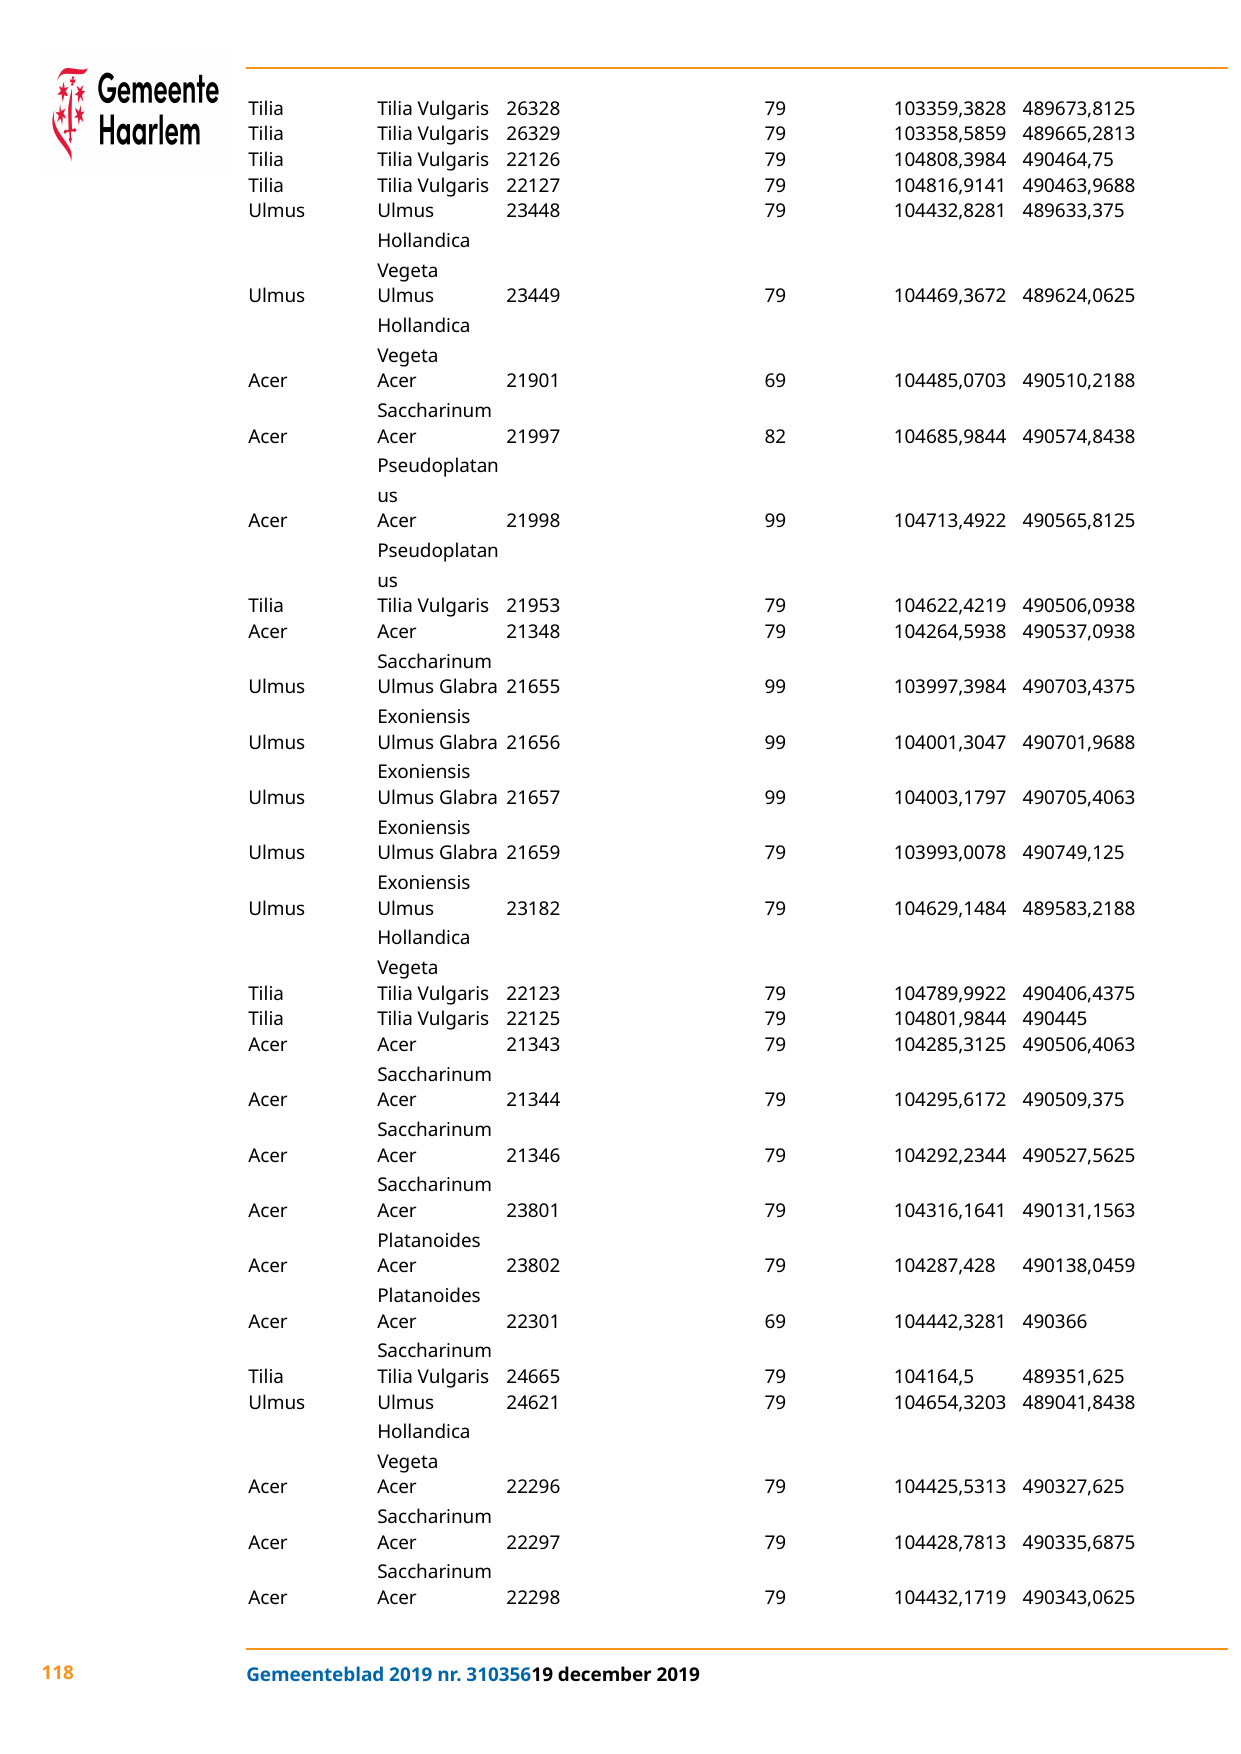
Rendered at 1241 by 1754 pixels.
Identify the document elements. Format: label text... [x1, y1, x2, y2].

table_cell 21998 [506, 508, 635, 593]
table_cell 489351,625 [1023, 1363, 1152, 1389]
table_cell 490749,125 [1023, 840, 1152, 895]
table_cell 79 [764, 1142, 893, 1197]
table_cell Ulmus [248, 674, 377, 729]
table_cell 22127 [506, 172, 635, 198]
table_cell Acer Platanoides [377, 1197, 506, 1252]
table_cell Ulmus [248, 784, 377, 839]
table_cell Acer [248, 1142, 377, 1197]
table_cell 22125 [506, 1006, 635, 1031]
table_cell 104432,8281 [894, 198, 1022, 283]
table_cell 21655 [506, 674, 635, 729]
table_cell Acer Pseudoplatanus [377, 423, 506, 508]
table_cell 489041,8438 [1023, 1389, 1152, 1474]
table_cell 103358,5859 [894, 121, 1022, 146]
table_cell Acer [248, 1197, 377, 1252]
table_cell Acer Saccharinum [377, 368, 506, 423]
table_cell 490701,9688 [1023, 729, 1152, 784]
table_cell [635, 784, 764, 839]
table_cell Acer [248, 368, 377, 423]
table_cell 104292,2344 [894, 1142, 1022, 1197]
table_cell 23448 [506, 198, 635, 283]
table_cell 23801 [506, 1197, 635, 1252]
table_cell Tilia [248, 146, 377, 172]
table_cell Acer Saccharinum [377, 1474, 506, 1529]
table_cell 79 [764, 1363, 893, 1389]
table_cell Acer [248, 1474, 377, 1529]
table_cell Tilia [248, 1363, 377, 1389]
table_cell 104685,9844 [894, 423, 1022, 508]
table_cell 22126 [506, 146, 635, 172]
table_cell 79 [764, 1197, 893, 1252]
table_cell Acer Saccharinum [377, 1031, 506, 1087]
table_cell [635, 1031, 764, 1087]
table_cell Tilia Vulgaris [377, 1363, 506, 1389]
table_cell Tilia Vulgaris [377, 95, 506, 121]
table_cell 104442,3281 [894, 1308, 1022, 1363]
table_cell [635, 121, 764, 146]
table_cell 99 [764, 729, 893, 784]
table_cell [635, 198, 764, 283]
table_cell 22298 [506, 1584, 635, 1610]
table_cell Tilia [248, 95, 377, 121]
table_cell 21901 [506, 368, 635, 423]
table_cell 104001,3047 [894, 729, 1022, 784]
table_cell 490131,1563 [1023, 1197, 1152, 1252]
table_cell Acer [248, 1253, 377, 1308]
table_cell [635, 1363, 764, 1389]
table_cell 22301 [506, 1308, 635, 1363]
table_cell Acer [377, 1584, 506, 1610]
table_cell 99 [764, 784, 893, 839]
table_cell 24621 [506, 1389, 635, 1474]
table_cell 79 [764, 618, 893, 674]
table_cell Tilia Vulgaris [377, 146, 506, 172]
table_cell 104164,5 [894, 1363, 1022, 1389]
table_cell 104295,6172 [894, 1087, 1022, 1142]
table_cell Acer [248, 1308, 377, 1363]
table_cell 79 [764, 146, 893, 172]
table_cell [635, 172, 764, 198]
table_cell 69 [764, 1308, 893, 1363]
table_cell 79 [764, 1253, 893, 1308]
table_cell 23802 [506, 1253, 635, 1308]
table_cell Tilia Vulgaris [377, 172, 506, 198]
table_cell 21953 [506, 593, 635, 618]
table_cell Ulmus Glabra Exoniensis [377, 784, 506, 839]
table_cell 490527,5625 [1023, 1142, 1152, 1197]
table_cell Ulmus Glabra Exoniensis [377, 729, 506, 784]
table_cell 24665 [506, 1363, 635, 1389]
table_cell 104485,0703 [894, 368, 1022, 423]
table_cell Acer Saccharinum [377, 1087, 506, 1142]
table_cell 26329 [506, 121, 635, 146]
table_cell 22297 [506, 1529, 635, 1584]
table_cell Ulmus [248, 729, 377, 784]
table_cell 79 [764, 172, 893, 198]
table_cell 21346 [506, 1142, 635, 1197]
table_cell 490445 [1023, 1006, 1152, 1031]
table_cell 490705,4063 [1023, 784, 1152, 839]
table_cell [635, 980, 764, 1006]
table_cell [635, 508, 764, 593]
table_cell 79 [764, 840, 893, 895]
table_cell 21343 [506, 1031, 635, 1087]
table_cell 99 [764, 508, 893, 593]
table_cell Acer [248, 423, 377, 508]
table_cell 489673,8125 [1023, 95, 1152, 121]
table_cell Tilia [248, 593, 377, 618]
table_cell [635, 674, 764, 729]
table_cell 23449 [506, 283, 635, 367]
table_cell Ulmus Hollandica Vegeta [377, 198, 506, 283]
table_cell Tilia [248, 121, 377, 146]
table_cell 21997 [506, 423, 635, 508]
table_cell [635, 368, 764, 423]
table_cell 489633,375 [1023, 198, 1152, 283]
table_cell Tilia Vulgaris [377, 1006, 506, 1031]
table_cell Acer Saccharinum [377, 1308, 506, 1363]
table_cell 103997,3984 [894, 674, 1022, 729]
table_cell 99 [764, 674, 893, 729]
table_cell [635, 423, 764, 508]
table_cell 79 [764, 1529, 893, 1584]
table_cell 489583,2188 [1023, 895, 1152, 980]
table_cell Acer Pseudoplatanus [377, 508, 506, 593]
table_cell 104003,1797 [894, 784, 1022, 839]
table_cell Ulmus Hollandica Vegeta [377, 1389, 506, 1474]
table_cell Ulmus Glabra Exoniensis [377, 840, 506, 895]
table_cell Acer [248, 1031, 377, 1087]
table_cell 103993,0078 [894, 840, 1022, 895]
table_cell 79 [764, 980, 893, 1006]
table_cell 23182 [506, 895, 635, 980]
table_cell 104264,5938 [894, 618, 1022, 674]
table_cell 21659 [506, 840, 635, 895]
table_cell Acer [248, 618, 377, 674]
table_cell 82 [764, 423, 893, 508]
table_cell Acer [248, 508, 377, 593]
table_cell 79 [764, 1389, 893, 1474]
table_cell 79 [764, 1006, 893, 1031]
table_cell 104801,9844 [894, 1006, 1022, 1031]
table_cell 21657 [506, 784, 635, 839]
table_cell [635, 895, 764, 980]
table_cell Acer [248, 1529, 377, 1584]
table_cell Ulmus [248, 1389, 377, 1474]
table_cell [635, 1389, 764, 1474]
table_cell 490406,4375 [1023, 980, 1152, 1006]
table_cell 490574,8438 [1023, 423, 1152, 508]
table_cell Ulmus Hollandica Vegeta [377, 283, 506, 367]
table_cell Ulmus [248, 895, 377, 980]
table_cell 21656 [506, 729, 635, 784]
table_cell 104808,3984 [894, 146, 1022, 172]
table_cell Ulmus [248, 840, 377, 895]
table_cell 22123 [506, 980, 635, 1006]
table_cell 104432,1719 [894, 1584, 1022, 1610]
table_cell 79 [764, 1474, 893, 1529]
table_cell Ulmus [248, 283, 377, 367]
table_cell Acer Saccharinum [377, 618, 506, 674]
table_cell 490366 [1023, 1308, 1152, 1363]
table_cell [635, 1087, 764, 1142]
table_cell 26328 [506, 95, 635, 121]
table_cell 104816,9141 [894, 172, 1022, 198]
table_cell [635, 1474, 764, 1529]
table_cell [635, 729, 764, 784]
table_cell 490510,2188 [1023, 368, 1152, 423]
table_cell [635, 1142, 764, 1197]
table_cell Acer [248, 1584, 377, 1610]
table_cell 104622,4219 [894, 593, 1022, 618]
picture [41, 47, 231, 172]
table_cell Tilia Vulgaris [377, 980, 506, 1006]
table_cell 69 [764, 368, 893, 423]
table_cell 103359,3828 [894, 95, 1022, 121]
table_cell 104428,7813 [894, 1529, 1022, 1584]
table_cell Tilia Vulgaris [377, 593, 506, 618]
table_cell [635, 283, 764, 367]
table_cell 21348 [506, 618, 635, 674]
table_cell 490537,0938 [1023, 618, 1152, 674]
table_cell [635, 1529, 764, 1584]
table_cell Acer Saccharinum [377, 1142, 506, 1197]
table_cell Acer Platanoides [377, 1253, 506, 1308]
table_cell 104287,428 [894, 1253, 1022, 1308]
table_cell 104425,5313 [894, 1474, 1022, 1529]
table_cell 490335,6875 [1023, 1529, 1152, 1584]
table_cell 104629,1484 [894, 895, 1022, 980]
table_cell Tilia [248, 172, 377, 198]
table_cell 79 [764, 121, 893, 146]
table_cell [635, 146, 764, 172]
table_cell 490506,0938 [1023, 593, 1152, 618]
table_cell 79 [764, 1087, 893, 1142]
table_cell 79 [764, 1031, 893, 1087]
table_cell [635, 1584, 764, 1610]
table_cell 490463,9688 [1023, 172, 1152, 198]
table_cell 104789,9922 [894, 980, 1022, 1006]
table_cell 490327,625 [1023, 1474, 1152, 1529]
table_cell 79 [764, 593, 893, 618]
table_cell 490138,0459 [1023, 1253, 1152, 1308]
table_cell 490565,8125 [1023, 508, 1152, 593]
table_cell 104469,3672 [894, 283, 1022, 367]
table_cell [635, 95, 764, 121]
table_cell 104654,3203 [894, 1389, 1022, 1474]
table_cell [635, 593, 764, 618]
table_cell [635, 618, 764, 674]
table_cell Ulmus Glabra Exoniensis [377, 674, 506, 729]
table_cell 489665,2813 [1023, 121, 1152, 146]
table_cell Acer Saccharinum [377, 1529, 506, 1584]
table_cell 104713,4922 [894, 508, 1022, 593]
table_cell 104316,1641 [894, 1197, 1022, 1252]
table_cell 490509,375 [1023, 1087, 1152, 1142]
table_cell 79 [764, 198, 893, 283]
table_cell [635, 840, 764, 895]
table_cell [635, 1006, 764, 1031]
table_cell 79 [764, 1584, 893, 1610]
table_cell 490343,0625 [1023, 1584, 1152, 1610]
table_cell Tilia Vulgaris [377, 121, 506, 146]
table_cell Tilia [248, 980, 377, 1006]
table_cell Ulmus [248, 198, 377, 283]
table_cell Tilia [248, 1006, 377, 1031]
table_cell [635, 1197, 764, 1252]
table_cell 22296 [506, 1474, 635, 1529]
table_cell Ulmus Hollandica Vegeta [377, 895, 506, 980]
table_cell 79 [764, 283, 893, 367]
table_cell 79 [764, 95, 893, 121]
table_cell 490703,4375 [1023, 674, 1152, 729]
table_cell 489624,0625 [1023, 283, 1152, 367]
table_cell 21344 [506, 1087, 635, 1142]
table_cell [635, 1308, 764, 1363]
table_cell 490464,75 [1023, 146, 1152, 172]
table_cell [635, 1253, 764, 1308]
table_cell Acer [248, 1087, 377, 1142]
table_cell 79 [764, 895, 893, 980]
table_cell 490506,4063 [1023, 1031, 1152, 1087]
table_cell 104285,3125 [894, 1031, 1022, 1087]
